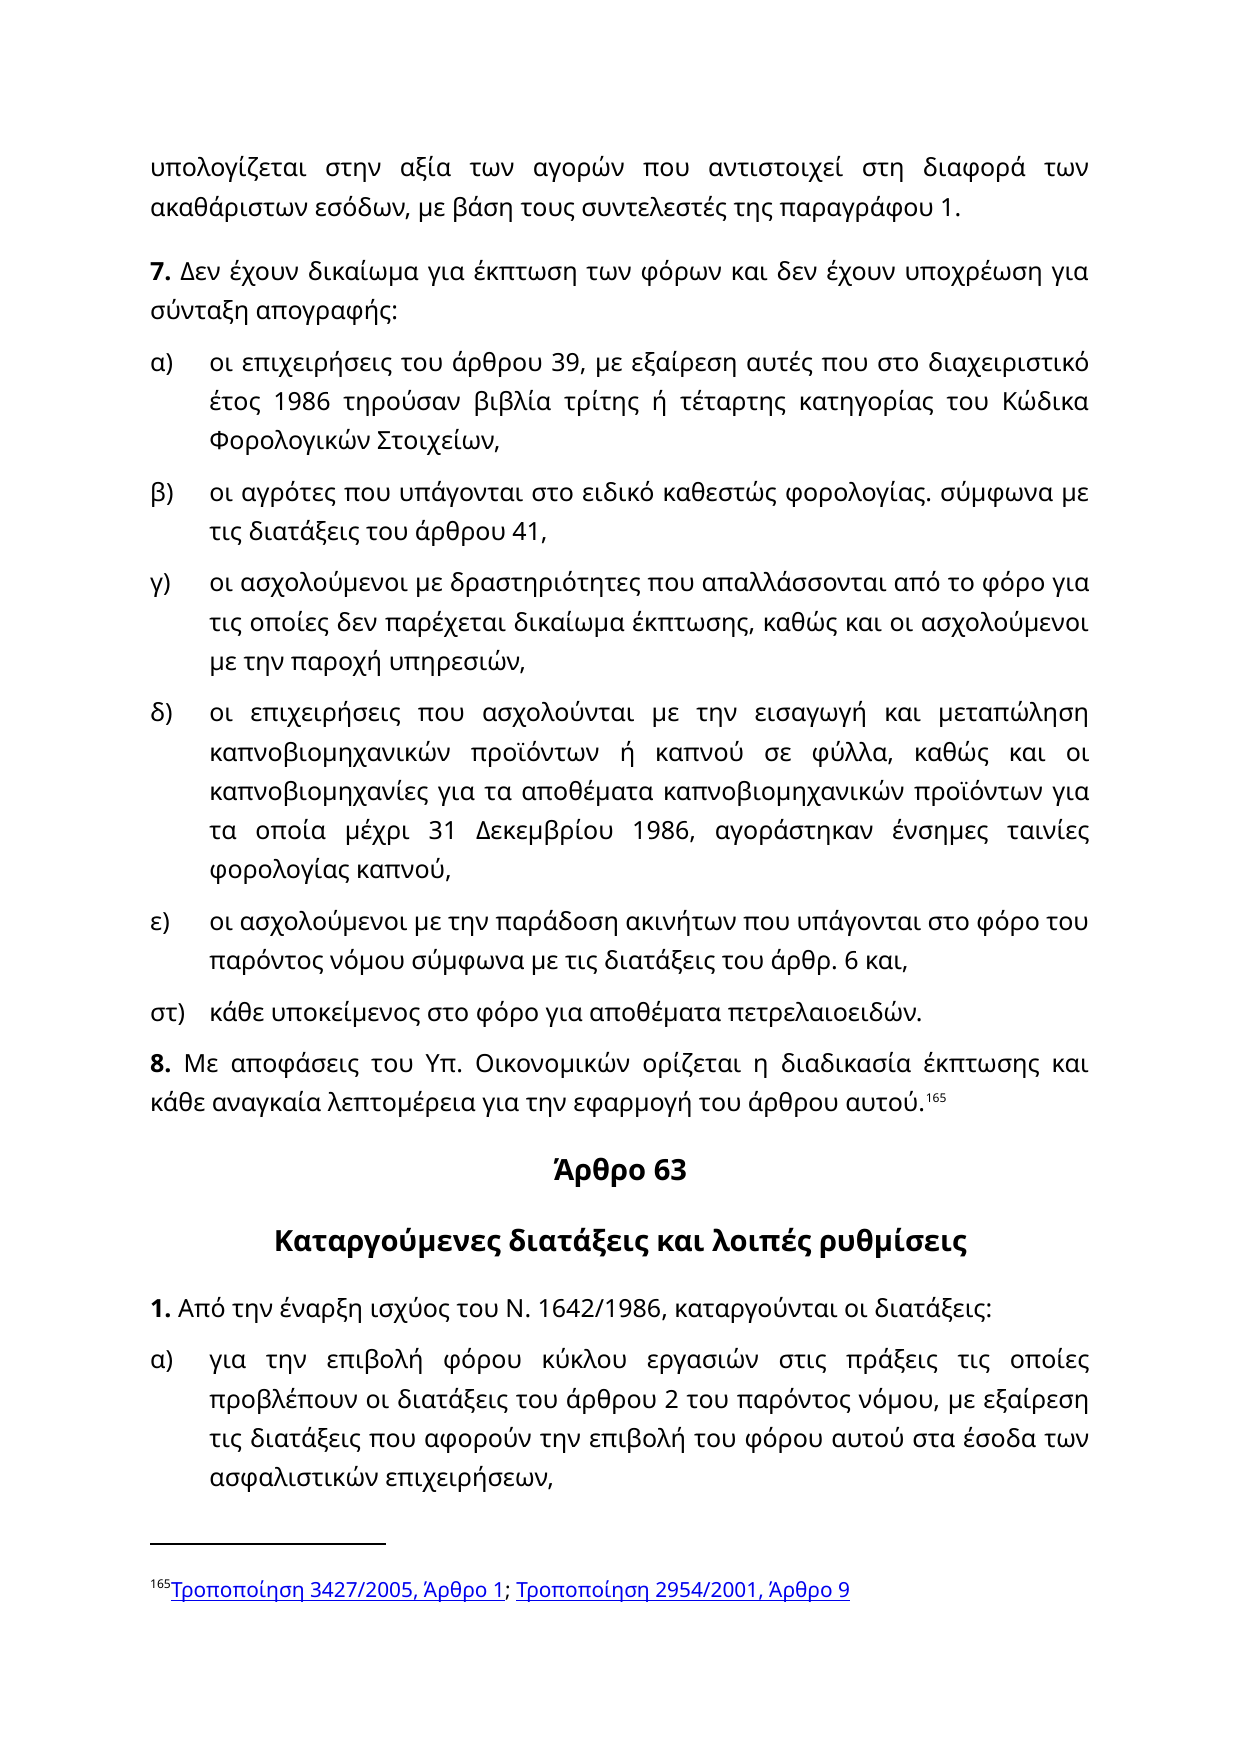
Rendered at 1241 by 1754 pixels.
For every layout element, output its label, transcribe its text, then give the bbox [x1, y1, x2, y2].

text 1. Από την έναρξη ισχύος του Ν. 1642/1986, καταργούνται οι διατάξεις: [150, 1290, 1090, 1324]
list α) για την επιβολή φόρου κύκλου εργασιών στις πράξεις τις οποίες προβλέπουν οι διατάξεις του άρθρου 2 του παρόντος νόμου, με εξαίρεση τις διατάξεις που αφορούν την επιβολή του φόρου αυτού στα έσοδα των ασφαλιστικών επιχειρήσεων, [150, 1342, 1090, 1494]
list ε) οι ασχολούμενοι με την παράδοση ακινήτων που υπάγονται στο φόρο του παρόντος νόμου σύμφωνα με τις διατάξεις του άρθρ. 6 και, [150, 903, 1090, 977]
text Τροποποίηση 3427/2005, Άρθρο 1; Τροποποίηση 2954/2001, Άρθρο 9 [150, 1576, 1090, 1604]
subtitle Άρθρο 63 [150, 1149, 1090, 1189]
list στ) κάθε υποκείμενος στο φόρο για αποθέματα πετρελαιοειδών. [150, 994, 1090, 1028]
list β) οι αγρότες που υπάγονται στο ειδικό καθεστώς φορολογίας. σύμφωνα με τις διατάξεις του άρθρου 41, [150, 474, 1090, 547]
list δ) οι επιχειρήσεις που ασχολούνται με την εισαγωγή και μεταπώληση καπνοβιομηχανικών προϊόντων ή καπνού σε φύλλα, καθώς και οι καπνοβιομηχανίες για τα αποθέματα καπνοβιομηχανικών προϊόντων για τα οποία μέχρι 31 Δεκεμβρίου 1986, αγοράστηκαν ένσημες ταινίες φορολογίας καπνού, [150, 695, 1090, 886]
text 7. Δεν έχουν δικαίωμα για έκπτωση των φόρων και δεν έχουν υποχρέωση για σύνταξη απογραφής: [150, 253, 1090, 327]
text υπολογίζεται στην αξία των αγορών που αντιστοιχεί στη διαφορά των ακαθάριστων εσόδων, με βάση τους συντελεστές της παραγράφου 1. [150, 150, 1090, 223]
text 8. Με αποφάσεις του Υπ. Οικονομικών ορίζεται η διαδικασία έκπτωσης και κάθε αναγκαία λεπτομέρεια για την εφαρμογή του άρθρου αυτού. [150, 1046, 1090, 1119]
list γ) οι ασχολούμενοι με δραστηριότητες που απαλλάσσονται από το φόρο για τις οποίες δεν παρέχεται δικαίωμα έκπτωσης, καθώς και οι ασχολούμενοι με την παροχή υπηρεσιών, [150, 565, 1090, 677]
list α) οι επιχειρήσεις του άρθρου 39, με εξαίρεση αυτές που στο διαχειριστικό έτος 1986 τηρούσαν βιβλία τρίτης ή τέταρτης κατηγορίας του Κώδικα Φορολογικών Στοιχείων, [150, 344, 1090, 457]
subtitle Καταργούμενες διατάξεις και λοιπές ρυθμίσεις [150, 1220, 1090, 1259]
